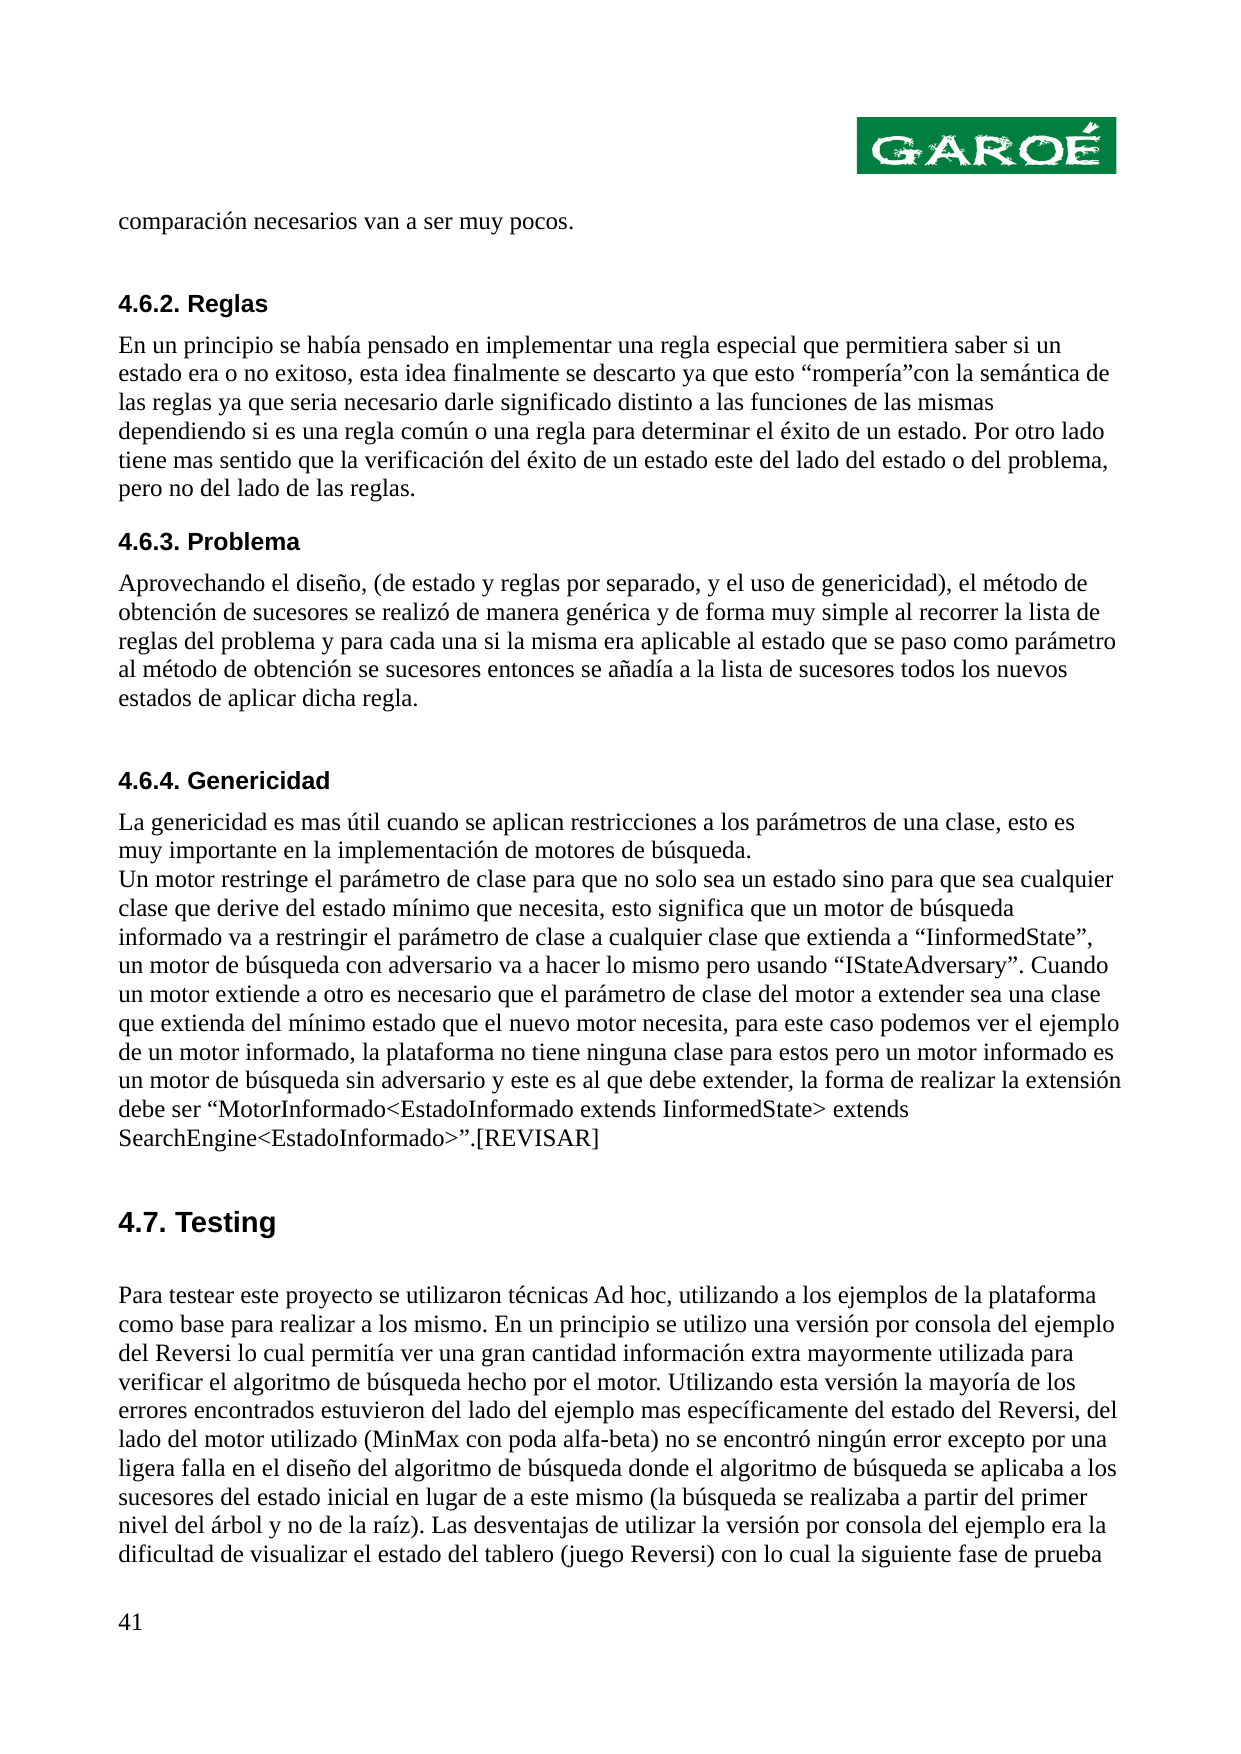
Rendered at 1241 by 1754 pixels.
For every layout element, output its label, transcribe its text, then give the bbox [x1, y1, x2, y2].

subtitle 4.6.4. Genericidad [118, 766, 1122, 794]
subtitle 4.7. Testing [118, 1206, 1122, 1239]
subtitle 4.6.2. Reglas [118, 289, 1122, 317]
text Un motor restringe el parámetro de clase para que no solo sea un estado sino para que sea cualquier clase que derive del estado mínimo que necesita, esto significa que un motor de búsqueda informado va a restringir el parámetro de clase a cualquier clase que extienda a “IinformedState”, un motor de búsqueda con adversario va a hacer lo mismo pero usando “IStateAdversary”. Cuando un motor extiende a otro es necesario que el parámetro de clase del motor a extender sea una clase que extienda del mínimo estado que el nuevo motor necesita, para este caso podemos ver el ejemplo de un motor informado, la plataforma no tiene ninguna clase para estos pero un motor informado es un motor de búsqueda sin adversario y este es al que debe extender, la forma de realizar la extensión debe ser “MotorInformado<EstadoInformado extends IinformedState> extends SearchEngine<EstadoInformado>”.[REVISAR] [118, 864, 1122, 1152]
text En un principio se había pensado en implementar una regla especial que permitiera saber si un estado era o no exitoso, esta idea finalmente se descarto ya que esto “rompería”con la semántica de las reglas ya que seria necesario darle significado distinto a las funciones de las mismas dependiendo si es una regla común o una regla para determinar el éxito de un estado. Por otro lado tiene mas sentido que la verificación del éxito de un estado este del lado del estado o del problema, pero no del lado de las reglas. [118, 330, 1122, 502]
text La genericidad es mas útil cuando se aplican restricciones a los parámetros de una clase, esto es muy importante en la implementación de motores de búsqueda. [118, 807, 1122, 864]
text Para testear este proyecto se utilizaron técnicas Ad hoc, utilizando a los ejemplos de la plataforma como base para realizar a los mismo. En un principio se utilizo una versión por consola del ejemplo del Reversi lo cual permitía ver una gran cantidad información extra mayormente utilizada para verificar el algoritmo de búsqueda hecho por el motor. Utilizando esta versión la mayoría de los errores encontrados estuvieron del lado del ejemplo mas específicamente del estado del Reversi, del lado del motor utilizado (MinMax con poda alfa-beta) no se encontró ningún error excepto por una ligera falla en el diseño del algoritmo de búsqueda donde el algoritmo de búsqueda se aplicaba a los sucesores del estado inicial en lugar de a este mismo (la búsqueda se realizaba a partir del primer nivel del árbol y no de la raíz). Las desventajas de utilizar la versión por consola del ejemplo era la dificultad de visualizar el estado del tablero (juego Reversi) con lo cual la siguiente fase de prueba [118, 1280, 1122, 1568]
text comparación necesarios van a ser muy pocos. [118, 206, 1122, 235]
subtitle 4.6.3. Problema [118, 527, 1122, 556]
picture [856, 117, 1117, 174]
text Aprovechando el diseño, (de estado y reglas por separado, y el uso de genericidad), el método de obtención de sucesores se realizó de manera genérica y de forma muy simple al recorrer la lista de reglas del problema y para cada una si la misma era aplicable al estado que se paso como parámetro al método de obtención se sucesores entonces se añadía a la lista de sucesores todos los nuevos estados de aplicar dicha regla. [118, 568, 1122, 712]
